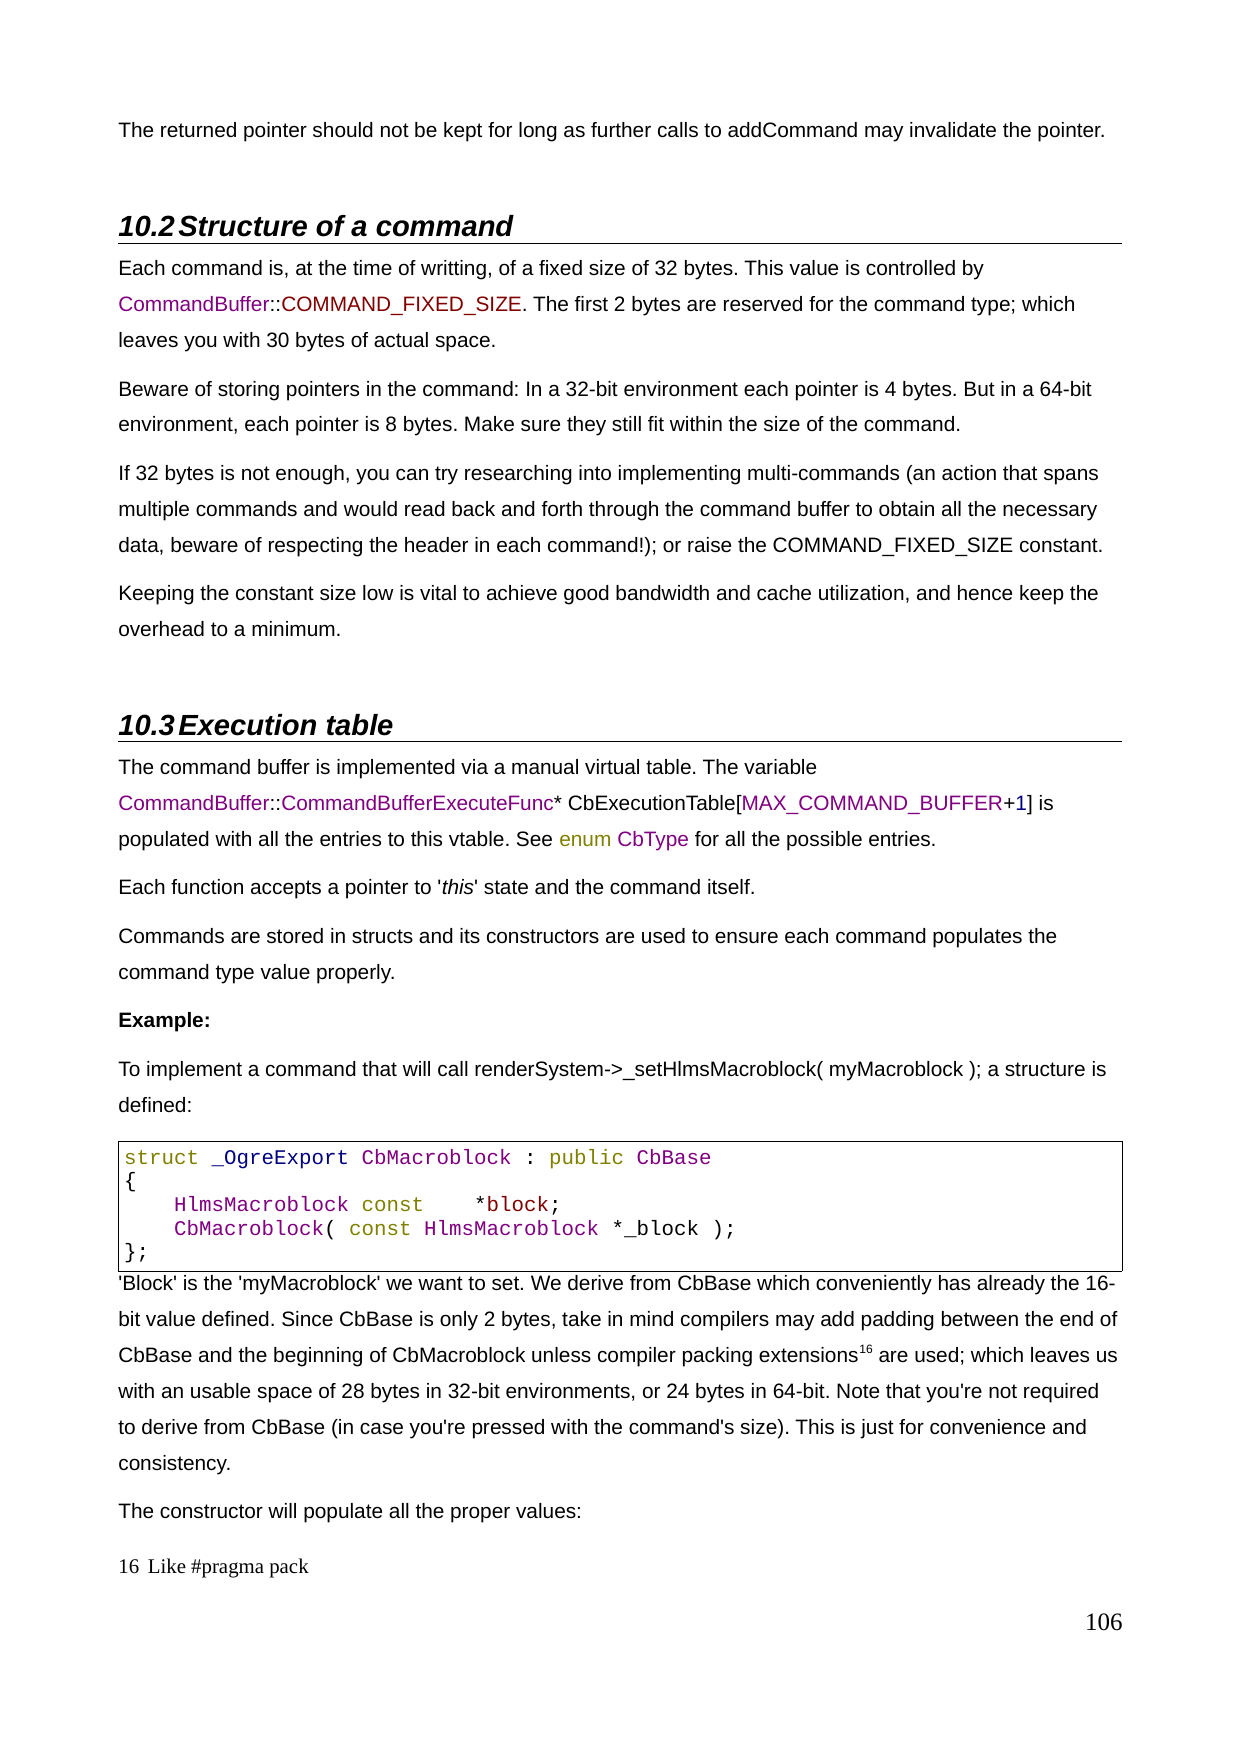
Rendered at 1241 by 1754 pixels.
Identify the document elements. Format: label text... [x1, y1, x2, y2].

text The constructor will populate all the proper values: [118, 1499, 1122, 1523]
text Like #pragma pack [118, 1553, 1122, 1578]
text If 32 bytes is not enough, you can try researching into implementing multi-commands (an action that spans multiple commands and would read back and forth through the command buffer to obtain all the necessary data, beware of respecting the header in each command!); or raise the COMMAND_FIXED_SIZE constant. [118, 461, 1122, 557]
table_header struct _OgreExport CbMacroblock : public CbBase { HlmsMacroblock const *block; CbMacroblock( const HlmsMacroblock *_block ); }; [119, 1142, 1122, 1271]
text Each command is, at the time of writting, of a fixed size of 32 bytes. This value is controlled by CommandBuffer::COMMAND_FIXED_SIZE. The first 2 bytes are reserved for the command type; which leaves you with 30 bytes of actual space. [118, 256, 1122, 352]
text The returned pointer should not be kept for long as further calls to addCommand may invalidate the pointer. [118, 118, 1122, 142]
text Each function accepts a pointer to 'this' state and the command itself. [118, 875, 1122, 899]
text Commands are stored in structs and its constructors are used to ensure each command populates the command type value properly. [118, 924, 1122, 983]
text Beware of storing pointers in the command: In a 32-bit environment each pointer is 4 bytes. But in a 64-bit environment, each pointer is 8 bytes. Make sure they still fit within the size of the command. [118, 376, 1122, 436]
subtitle Execution table [118, 708, 1122, 741]
text The command buffer is implemented via a manual virtual table. The variable CommandBuffer::CommandBufferExecuteFunc* CbExecutionTable[MAX_COMMAND_BUFFER+1] is populated with all the entries to this vtable. See enum CbType for all the possible entries. [118, 755, 1122, 851]
text Example: [118, 1008, 1122, 1032]
text To implement a command that will call renderSystem->_setHlmsMacroblock( myMacroblock ); a structure is defined: [118, 1056, 1122, 1116]
text Keeping the constant size low is vital to achieve good bandwidth and cache utilization, and hence keep the overhead to a minimum. [118, 581, 1122, 641]
subtitle Structure of a command [118, 209, 1122, 243]
text 'Block' is the 'myMacroblock' we want to set. We derive from CbBase which conveniently has already the 16-bit value defined. Since CbBase is only 2 bytes, take in mind compilers may add padding between the end of CbBase and the beginning of CbMacroblock unless compiler packing extensions are used; which leaves us with an usable space of 28 bytes in 32-bit environments, or 24 bytes in 64-bit. Note that you're not required to derive from CbBase (in case you're pressed with the command's size). This is just for convenience and consistency. [118, 1272, 1122, 1474]
